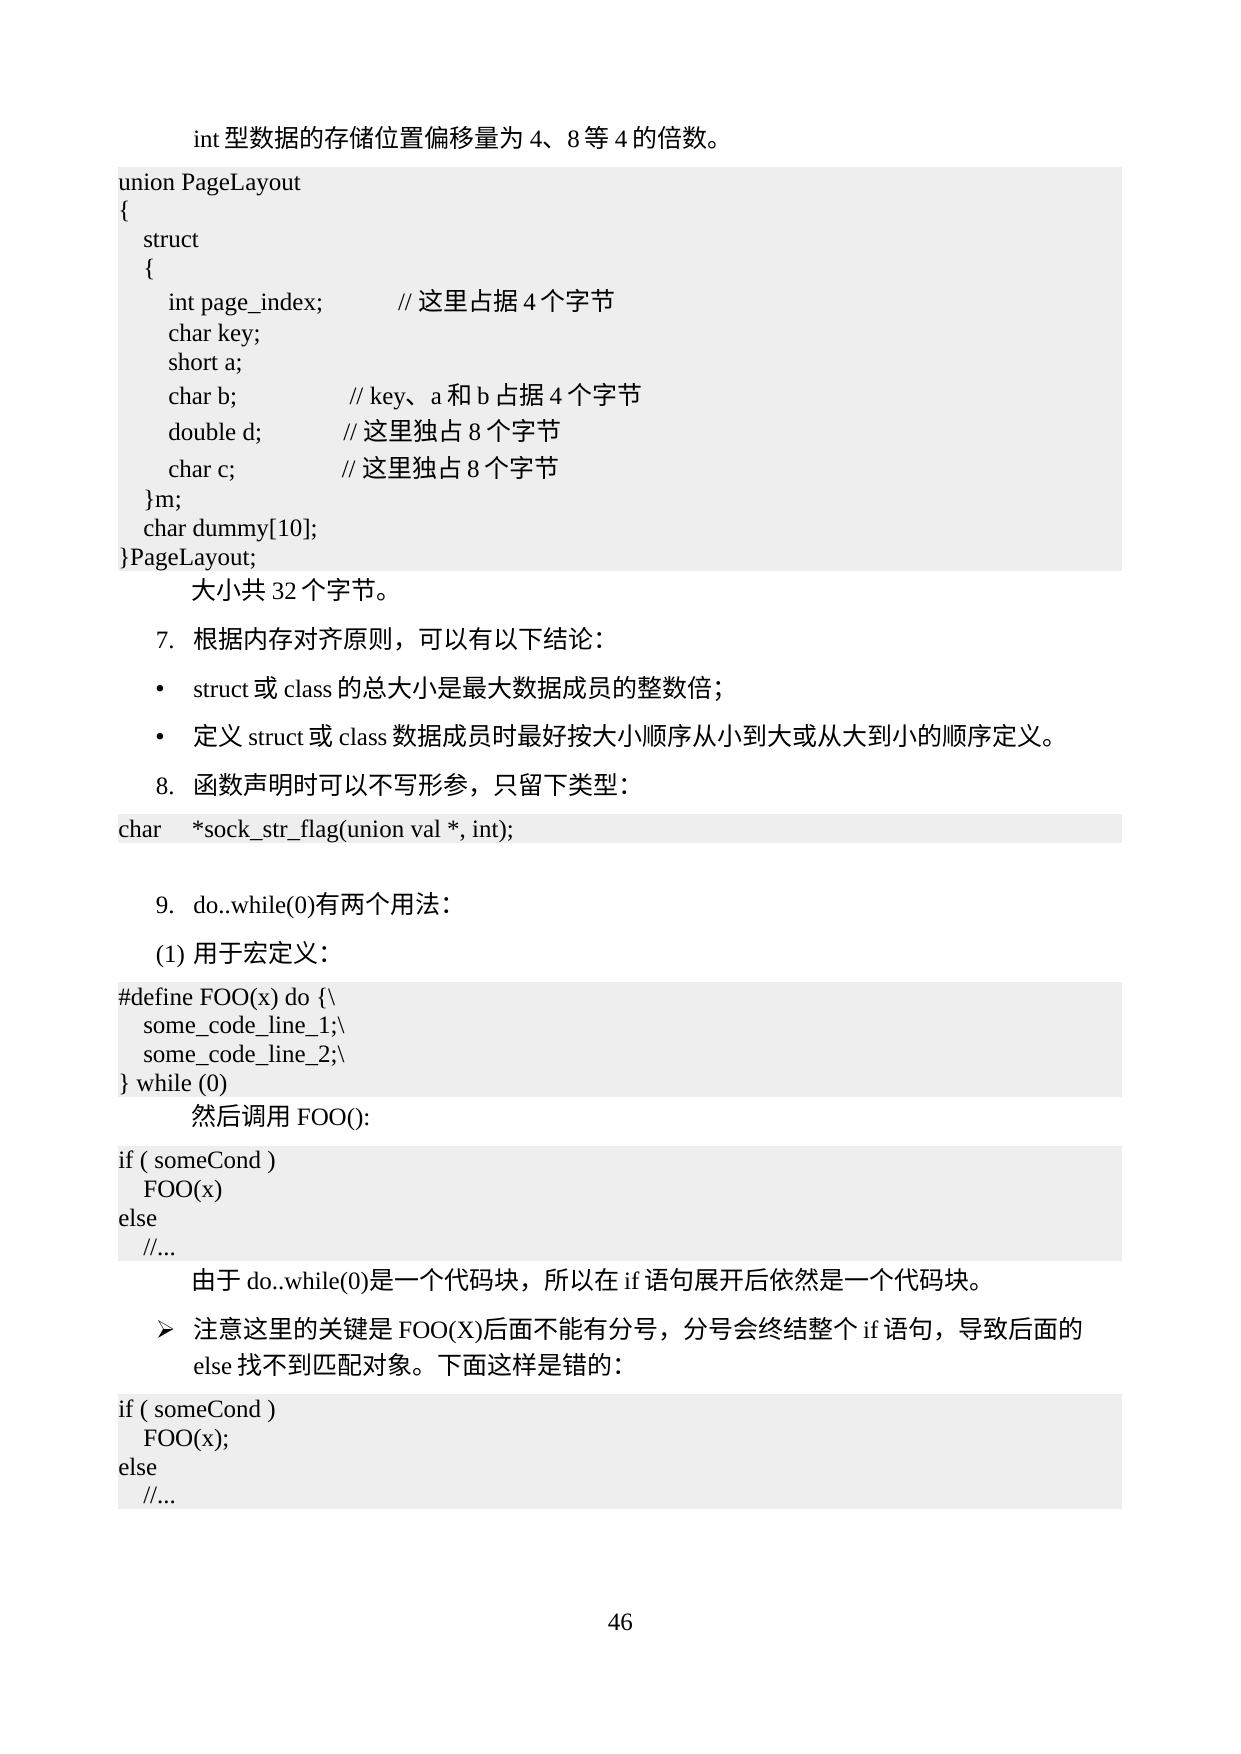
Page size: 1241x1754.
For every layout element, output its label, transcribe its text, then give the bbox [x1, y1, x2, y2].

list do..while(0)有两个用法： [156, 884, 1122, 921]
table_header if ( someCond ) FOO(x) else //... [118, 1146, 1122, 1261]
text 然后调用FOO(): [118, 1097, 1122, 1133]
list 注意这里的关键是FOO(X)后面不能有分号，分号会终结整个if语句，导致后面的else找不到匹配对象。下面这样是错的： [156, 1309, 1122, 1382]
list 用于宏定义： [156, 933, 1122, 969]
list struct或class的总大小是最大数据成员的整数倍； [156, 668, 1122, 704]
table_header union PageLayout { struct { int page_index; // 这里占据4个字节 char key; short a; char b; // key、a和b占据4个字节 double d; // 这里独占8个字节 char c; // 这里独占8个字节 }m; char dummy[10]; }PageLayout; [118, 167, 1122, 571]
table_header if ( someCond ) FOO(x); else //... [118, 1394, 1122, 1509]
list 定义struct或class数据成员时最好按大小顺序从小到大或从大到小的顺序定义。 [156, 717, 1122, 753]
table_header #define FOO(x) do {\ some_code_line_1;\ some_code_line_2;\ } while (0) [118, 982, 1122, 1097]
list 函数声明时可以不写形参，只留下类型： [156, 766, 1122, 802]
text 大小共32个字节。 [118, 571, 1122, 607]
text 由于do..while(0)是一个代码块，所以在if语句展开后依然是一个代码块。 [118, 1261, 1122, 1297]
list 根据内存对齐原则，可以有以下结论： [156, 619, 1122, 656]
list int型数据的存储位置偏移量为4、8等4的倍数。 [156, 118, 1122, 154]
table_header char *sock_str_flag(union val *, int); [118, 814, 1122, 843]
